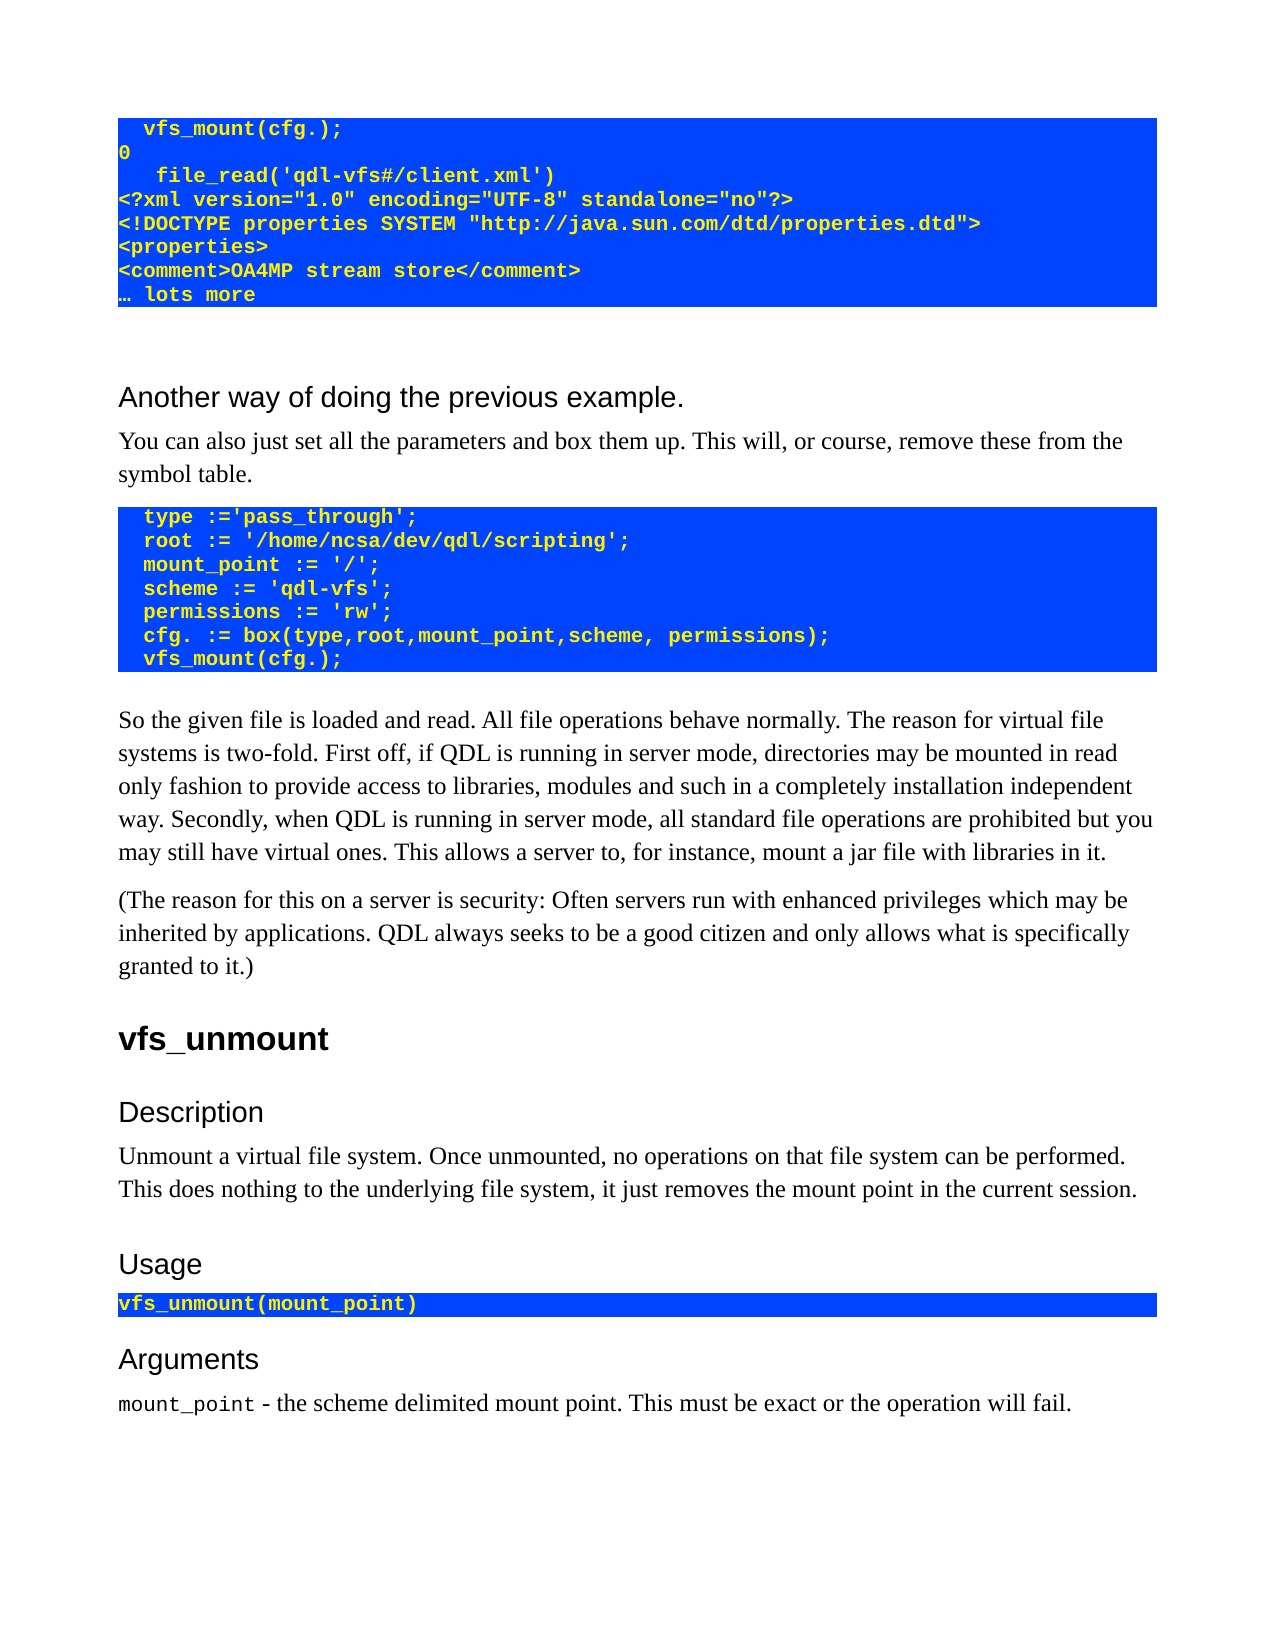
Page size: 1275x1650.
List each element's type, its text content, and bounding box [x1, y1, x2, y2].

text scheme := 'qdl-vfs'; [118, 577, 1157, 601]
subtitle vfs_unmount [118, 1019, 1157, 1058]
subtitle Another way of doing the previous example. [118, 380, 1157, 413]
text vfs_unmount(mount_point) [118, 1293, 1157, 1317]
text Unmount a virtual file system. Once unmounted, no operations on that file system can be performed. This does nothing to the underlying file system, it just removes the mount point in the current session. [118, 1141, 1157, 1203]
text file_read('qdl-vfs#/client.xml') [118, 165, 1157, 189]
text vfs_mount(cfg.); [118, 648, 1157, 672]
text <!DOCTYPE properties SYSTEM "http://java.sun.com/dtd/properties.dtd"> [118, 213, 1157, 236]
text <?xml version="1.0" encoding="UTF-8" standalone="no"?> [118, 189, 1157, 213]
text 0 [118, 142, 1157, 165]
text (The reason for this on a server is security: Often servers run with enhanced privileges which may be inherited by applications. QDL always seeks to be a good citizen and only allows what is specifically granted to it.) [118, 885, 1157, 979]
text You can also just set all the parameters and box them up. This will, or course, remove these from the symbol table. [118, 426, 1157, 488]
text type :='pass_through'; [118, 507, 1157, 530]
text permissions := 'rw'; [118, 601, 1157, 625]
text root := '/home/ncsa/dev/qdl/scripting'; [118, 530, 1157, 554]
subtitle Description [118, 1095, 1157, 1129]
text … lots more [118, 284, 1157, 307]
text mount_point - the scheme delimited mount point. This must be exact or the operation will fail. [118, 1388, 1157, 1417]
text So the given file is loaded and read. All file operations behave normally. The reason for virtual file systems is two-fold. First off, if QDL is running in server mode, directories may be mounted in read only fashion to provide access to libraries, modules and such in a completely installation independent way. Secondly, when QDL is running in server mode, all standard file operations are prohibited but you may still have virtual ones. This allows a server to, for instance, mount a jar file with libraries in it. [118, 672, 1157, 866]
text vfs_mount(cfg.); [118, 118, 1157, 142]
text <comment>OA4MP stream store</comment> [118, 260, 1157, 284]
text cfg. := box(type,root,mount_point,scheme, permissions); [118, 625, 1157, 648]
text <properties> [118, 236, 1157, 260]
subtitle Arguments [118, 1342, 1157, 1375]
text mount_point := '/'; [118, 554, 1157, 577]
subtitle Usage [118, 1247, 1157, 1281]
